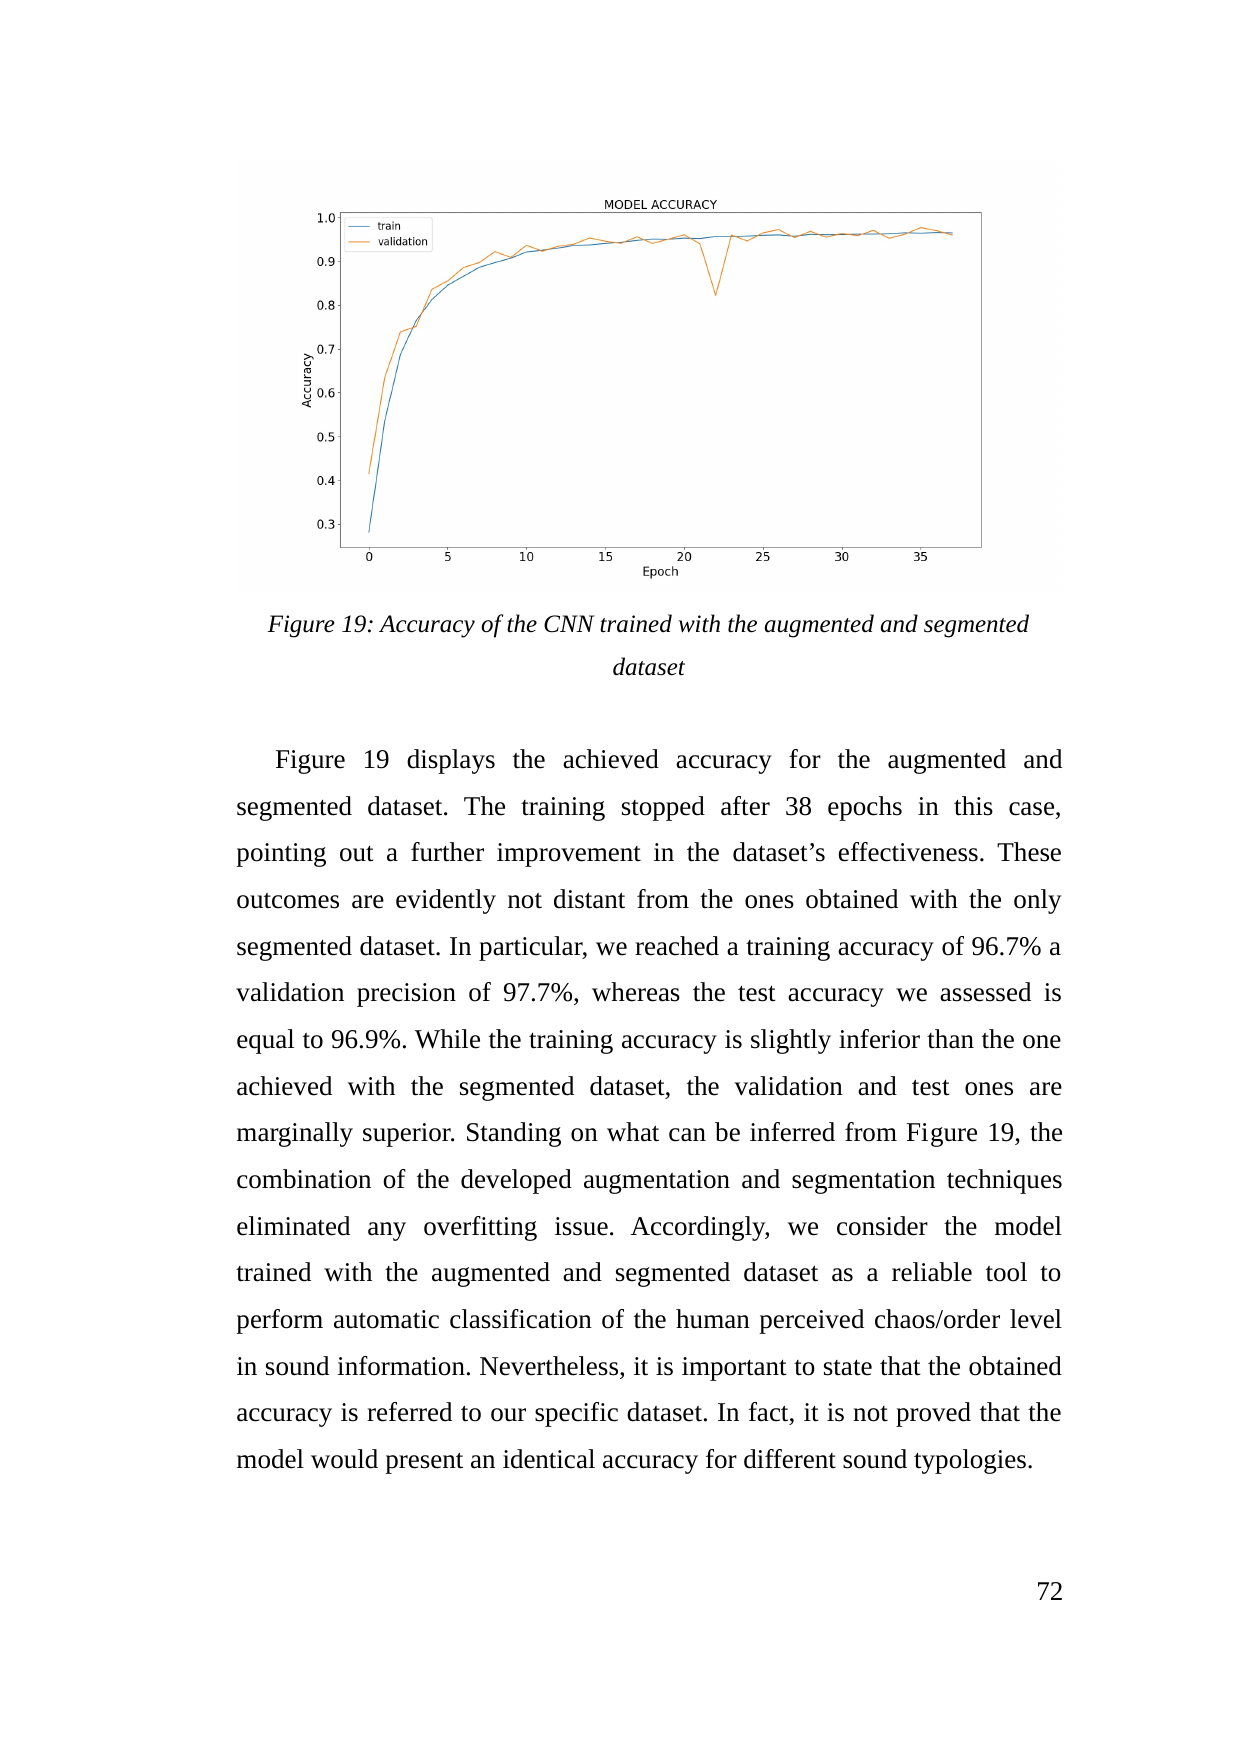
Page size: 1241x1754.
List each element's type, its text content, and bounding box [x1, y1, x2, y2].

text Figure 19: Accuracy of the CNN trained with the augmented and segmented dataset [236, 595, 1063, 681]
text Figure 19 displays the achieved accuracy for the augmented and segmented dataset. The training stopped after 38 epochs in this case, pointing out a further improvement in the dataset’s effectiveness. These outcomes are evidently not distant from the ones obtained with the only segmented dataset. In particular, we reached a training accuracy of 96.7% a validation precision of 97.7%, whereas the test accuracy we assessed is equal to 96.9%. While the training accuracy is slightly inferior than the one achieved with the segmented dataset, the validation and test ones are marginally superior. Standing on what can be inferred from Figure 19, the combination of the developed augmentation and segmentation techniques eliminated any overfitting issue. Accordingly, we consider the model trained with the augmented and segmented dataset as a reliable tool to perform automatic classification of the human perceived chaos/order level in sound information. Nevertheless, it is important to state that the obtained accuracy is referred to our specific dataset. In fact, it is not proved that the model would present an identical accuracy for different sound typologies. [236, 743, 1063, 1474]
picture [236, 160, 1063, 595]
